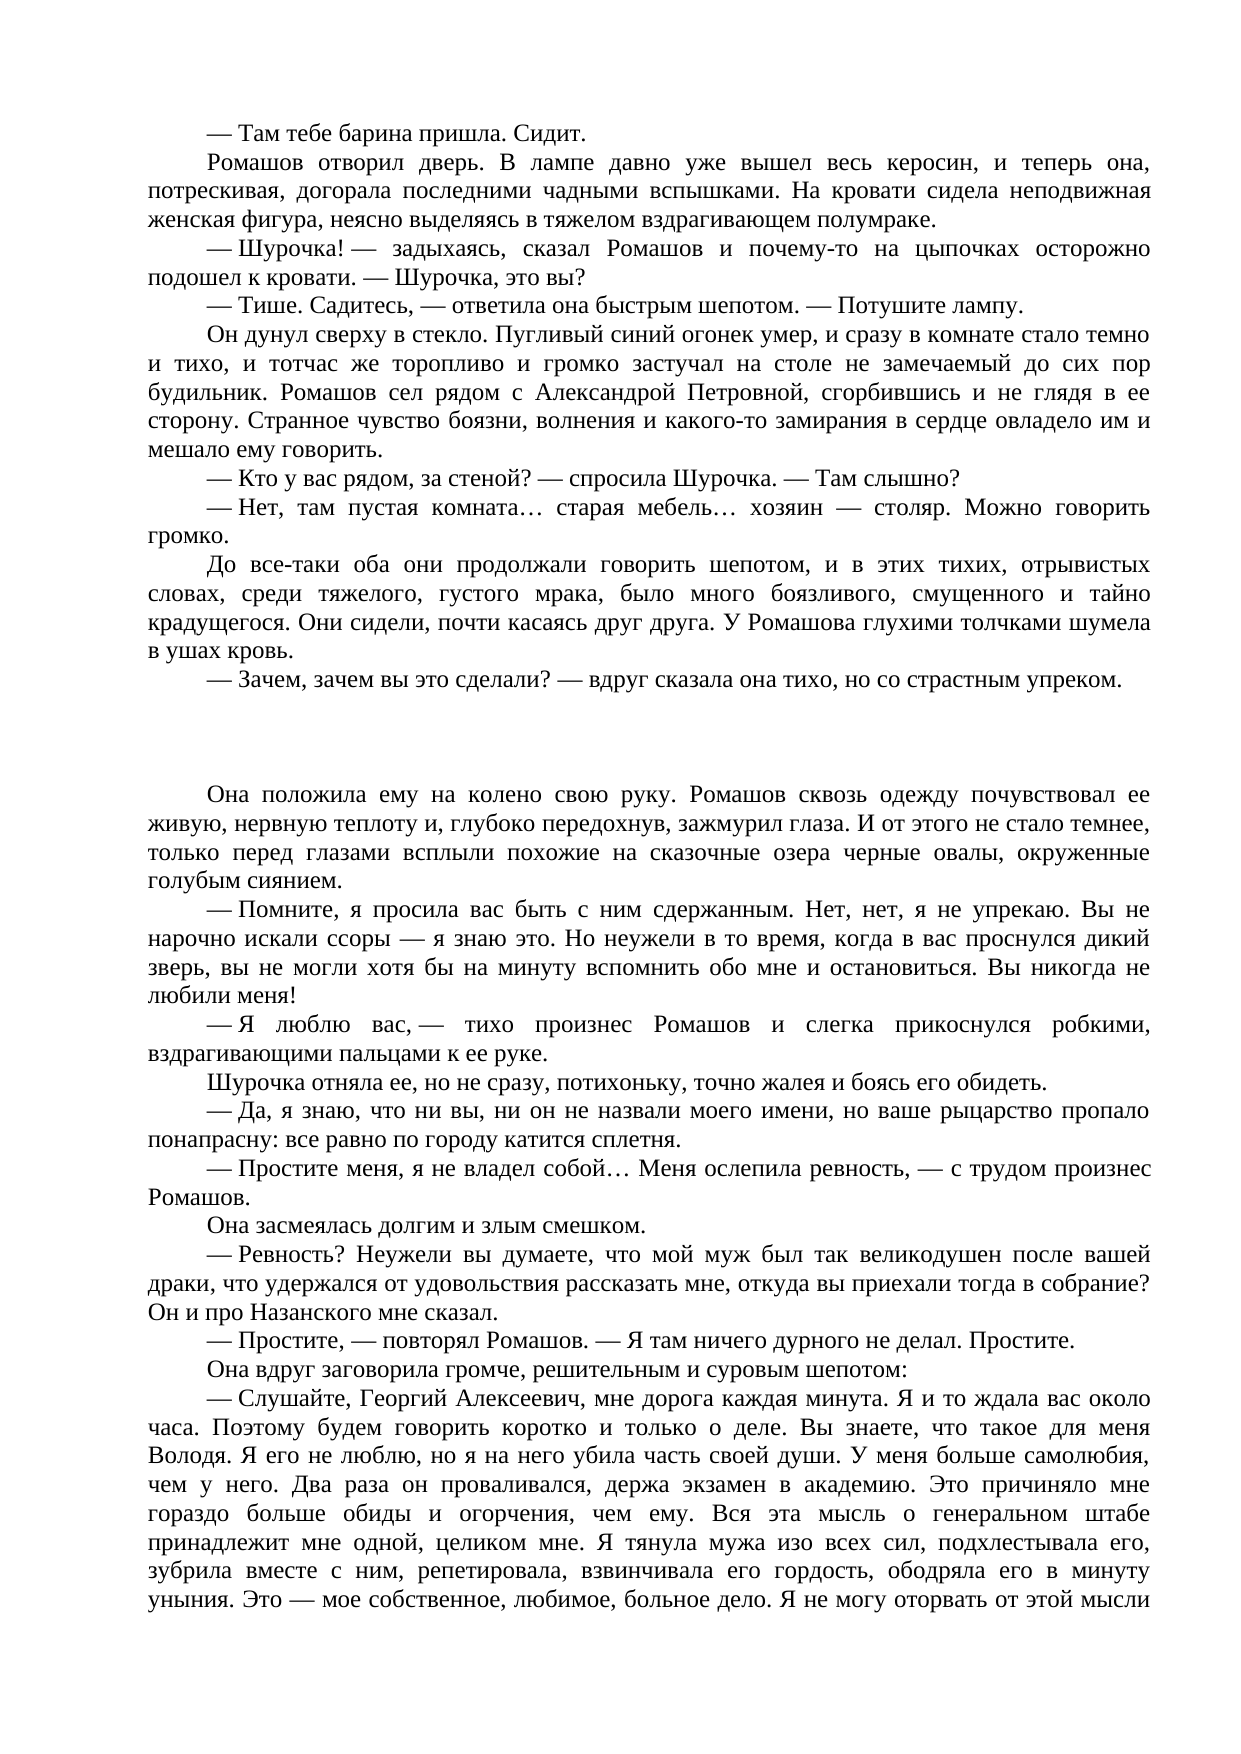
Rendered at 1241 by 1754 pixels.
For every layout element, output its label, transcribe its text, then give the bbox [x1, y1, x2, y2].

text Она засмеялась долгим и злым смешком. [148, 1211, 1152, 1239]
text — Помните, я просила вас быть с ним сдержанным. Нет, нет, я не упрекаю. Вы не нарочно искали ссоры — я знаю это. Но неужели в то время, когда в вас проснулся дикий зверь, вы не могли хотя бы на минуту вспомнить обо мне и остановиться. Вы никогда не любили меня! [148, 894, 1152, 1009]
text — Да, я знаю, что ни вы, ни он не назвали моего имени, но ваше рыцарство пропало понапрасну: все равно по городу катится сплетня. [148, 1096, 1152, 1153]
text — Шурочка! — задыхаясь, сказал Ромашов и почему-то на цыпочках осторожно подошел к кровати. — Шурочка, это вы? [148, 233, 1152, 291]
text — Слушайте, Георгий Алексеевич, мне дорога каждая минута. Я и то ждала вас около часа. Поэтому будем говорить коротко и только о деле. Вы знаете, что такое для меня Володя. Я его не люблю, но я на него убила часть своей души. У меня больше самолюбия, чем у него. Два раза он проваливался, держа экзамен в академию. Это причиняло мне гораздо больше обиды и огорчения, чем ему. Вся эта мысль о генеральном штабе принадлежит мне одной, целиком мне. Я тянула мужа изо всех сил, подхлестывала его, зубрила вместе с ним, репетировала, взвинчивала его гордость, ободряла его в минуту уныния. Это — мое собственное, любимое, больное дело. Я не могу оторвать от этой мысли [148, 1383, 1152, 1613]
text — Ревность? Неужели вы думаете, что мой муж был так великодушен после вашей драки, что удержался от удовольствия рассказать мне, откуда вы приехали тогда в собрание? Он и про Назанского мне сказал. [148, 1239, 1152, 1326]
text — Тише. Садитесь, — ответила она быстрым шепотом. — Потушите лампу. [148, 291, 1152, 319]
text Он дунул сверху в стекло. Пугливый синий огонек умер, и сразу в комнате стало темно и тихо, и тотчас же торопливо и громко застучал на столе не замечаемый до сих пор будильник. Ромашов сел рядом с Александрой Петровной, сгорбившись и не глядя в ее сторону. Странное чувство боязни, волнения и какого-то замирания в сердце овладело им и мешало ему говорить. [148, 319, 1152, 463]
text До все-таки оба они продолжали говорить шепотом, и в этих тихих, отрывистых словах, среди тяжелого, густого мрака, было много боязливого, смущенного и тайно крадущегося. Они сидели, почти касаясь друг друга. У Ромашова глухими толчками шумела в ушах кровь. [148, 549, 1152, 664]
text Она вдруг заговорила громче, решительным и суровым шепотом: [148, 1354, 1152, 1383]
text Она положила ему на колено свою руку. Ромашов сквозь одежду почувствовал ее живую, нервную теплоту и, глубоко передохнув, зажмурил глаза. И от этого не стало темнее, только перед глазами всплыли похожие на сказочные озера черные овалы, окруженные голубым сиянием. [148, 779, 1152, 894]
text — Зачем, зачем вы это сделали? — вдруг сказала она тихо, но со страстным упреком. [148, 664, 1152, 693]
text — Простите меня, я не владел собой… Меня ослепила ревность, — с трудом произнес Ромашов. [148, 1153, 1152, 1211]
text Ромашов отворил дверь. В лампе давно уже вышел весь керосин, и теперь она, потрескивая, догорала последними чадными вспышками. На кровати сидела неподвижная женская фигура, неясно выделяясь в тяжелом вздрагивающем полумраке. [148, 147, 1152, 233]
text — Простите, — повторял Ромашов. — Я там ничего дурного не делал. Простите. [148, 1326, 1152, 1354]
text — Кто у вас рядом, за стеной? — спросила Шурочка. — Там слышно? [148, 463, 1152, 492]
text — Там тебе барина пришла. Сидит. [148, 118, 1152, 147]
text — Нет, там пустая комната… старая мебель… хозяин — столяр. Можно говорить громко. [148, 492, 1152, 549]
text Шурочка отняла ее, но не сразу, потихоньку, точно жалея и боясь его обидеть. [148, 1067, 1152, 1096]
text — Я люблю вас, — тихо произнес Ромашов и слегка прикоснулся робкими, вздрагивающими пальцами к ее руке. [148, 1009, 1152, 1067]
